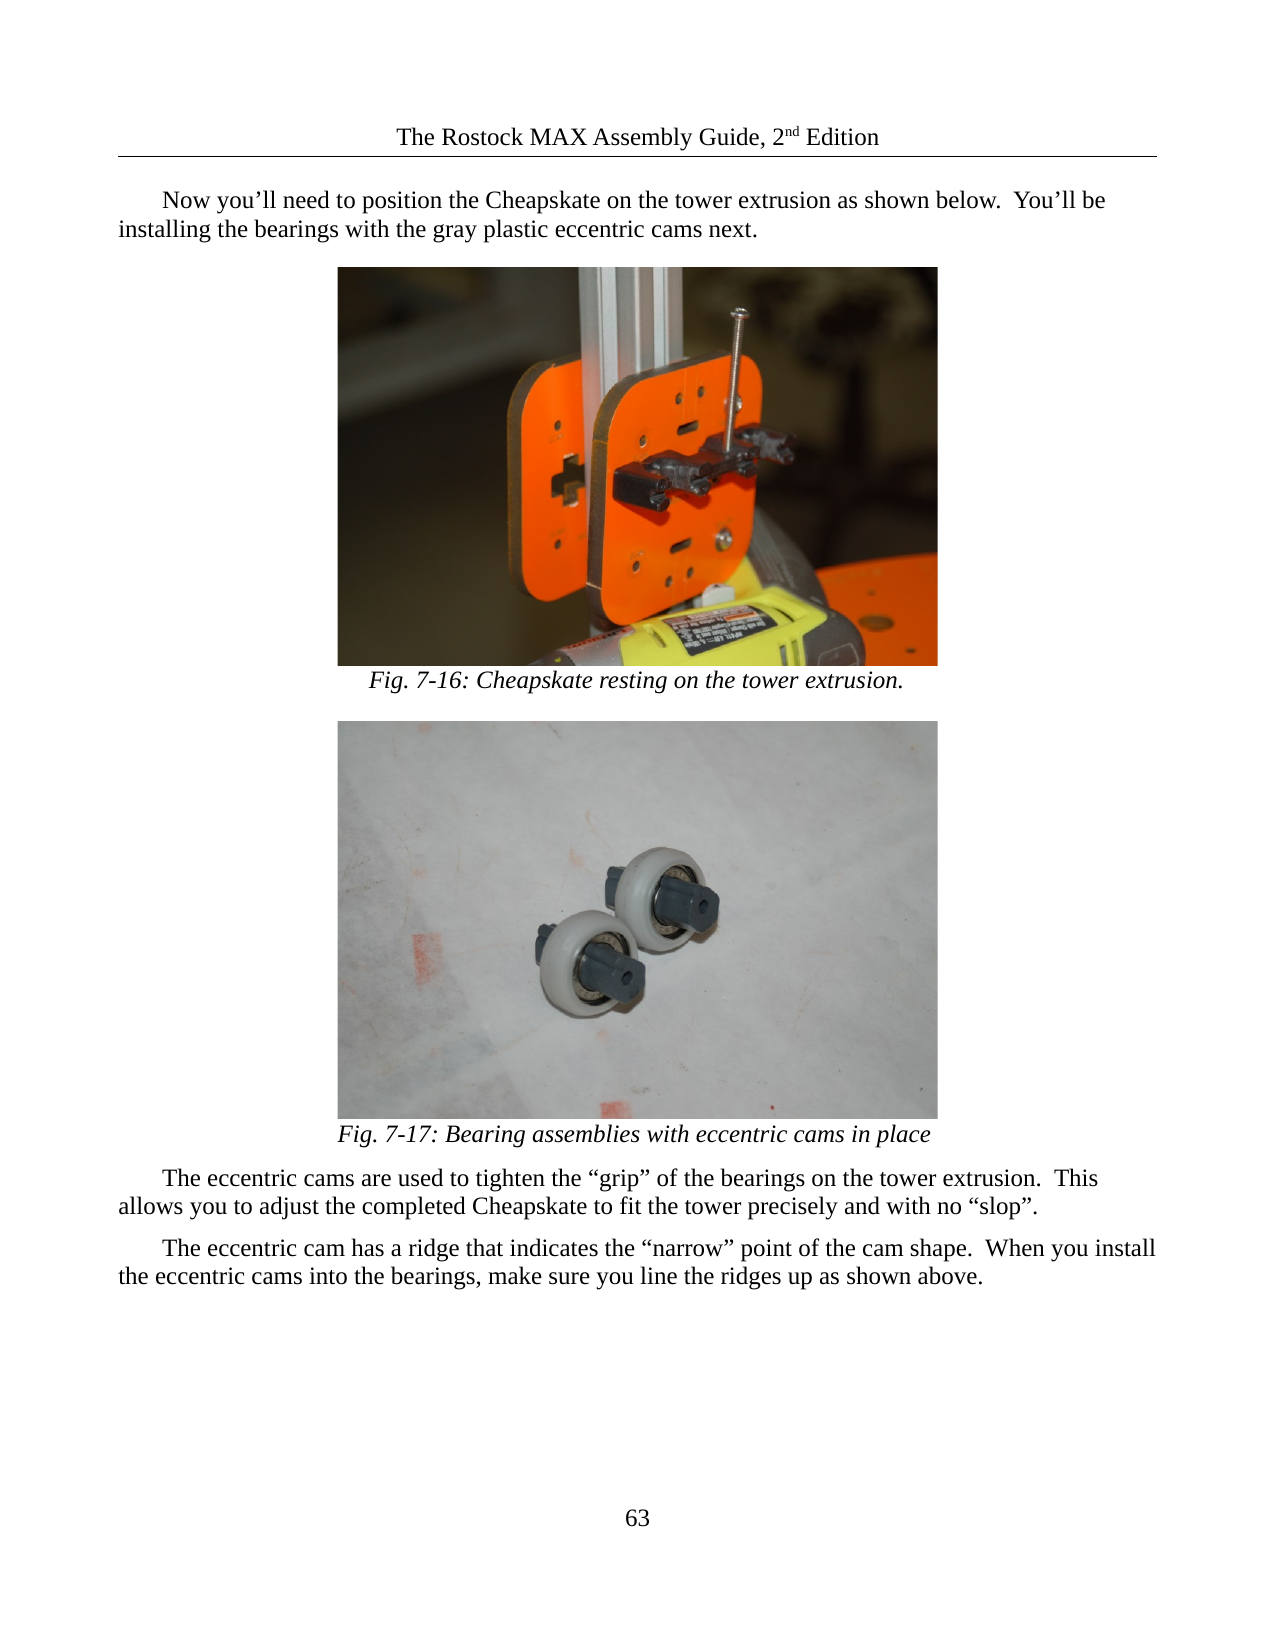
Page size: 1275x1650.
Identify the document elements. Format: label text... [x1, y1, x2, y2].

picture [337, 721, 938, 1119]
picture [337, 267, 938, 666]
text Fig. 7-16: Cheapskate resting on the tower extrusion. [337, 666, 937, 694]
text The eccentric cam has a ridge that indicates the “narrow” point of the cam shape. When you install the eccentric cams into the bearings, make sure you line the ridges up as shown above. [118, 1233, 1157, 1290]
text Fig. 7-17: Bearing assemblies with eccentric cams in place [337, 1119, 937, 1148]
text Now you’ll need to position the Cheapskate on the tower extrusion as shown below. You’ll be installing the bearings with the gray plastic eccentric cams next. [118, 185, 1157, 243]
text The eccentric cams are used to tighten the “grip” of the bearings on the tower extrusion. This allows you to adjust the completed Cheapskate to fit the tower precisely and with no “slop”. [118, 1163, 1157, 1220]
